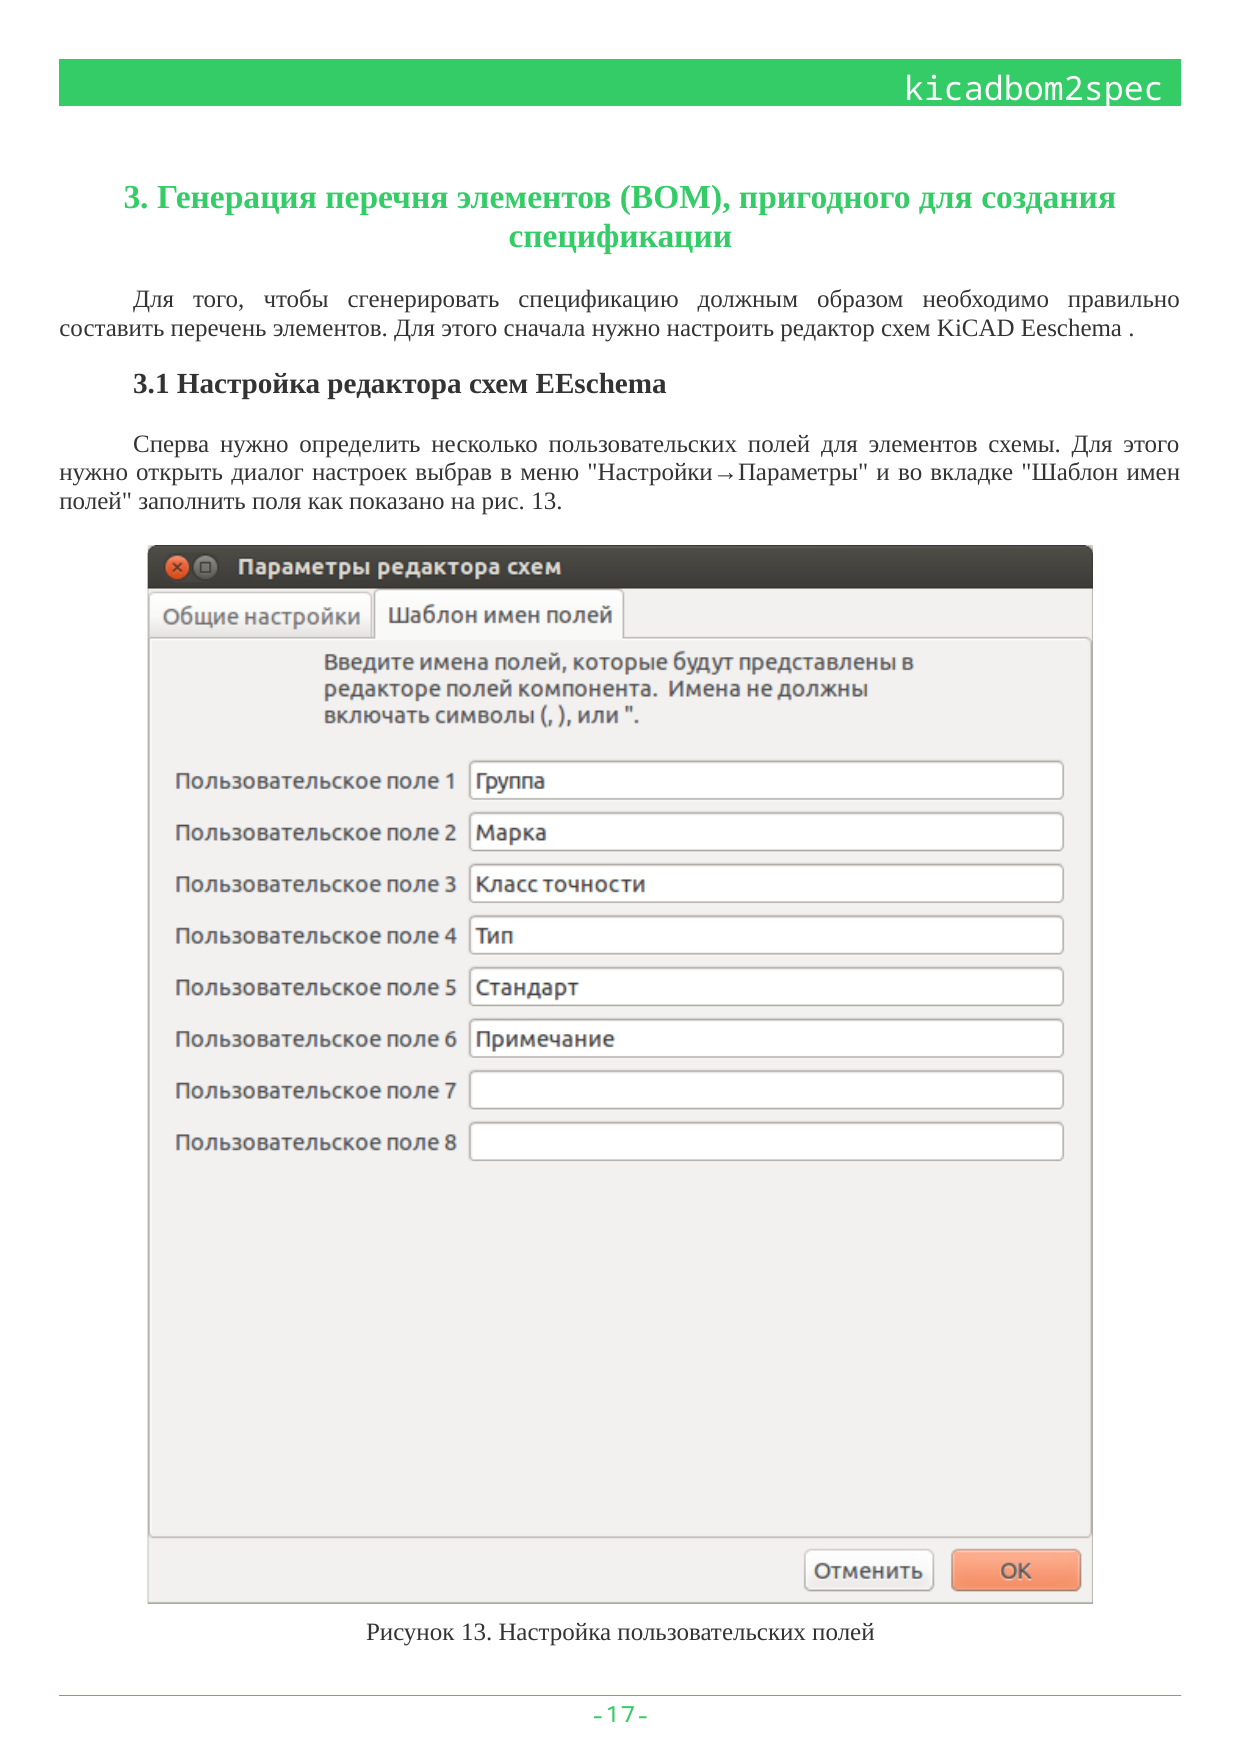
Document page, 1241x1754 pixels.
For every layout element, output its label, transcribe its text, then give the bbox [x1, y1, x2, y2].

text Рисунок 13. Настройка пользовательских полей [147, 1604, 1093, 1646]
subtitle 3. Генерация перечня элементов (BOM), пригодного для создания спецификации [59, 177, 1181, 254]
subtitle 3.1 Настройка редактора схем EEschema [133, 366, 1181, 399]
text Для того, чтобы сгенерировать спецификацию должным образом необходимо правильно составить перечень элементов. Для этого сначала нужно настроить редактор схем KiCAD Eeschema . [59, 284, 1181, 341]
text Сперва нужно определить несколько пользовательских полей для элементов схемы. Для этого нужно открыть диалог настроек выбрав в меню "Настройки→Параметры" и во вкладке "Шаблон имен полей" заполнить поля как показано на рис. 13. [59, 429, 1181, 515]
picture [147, 545, 1093, 1604]
